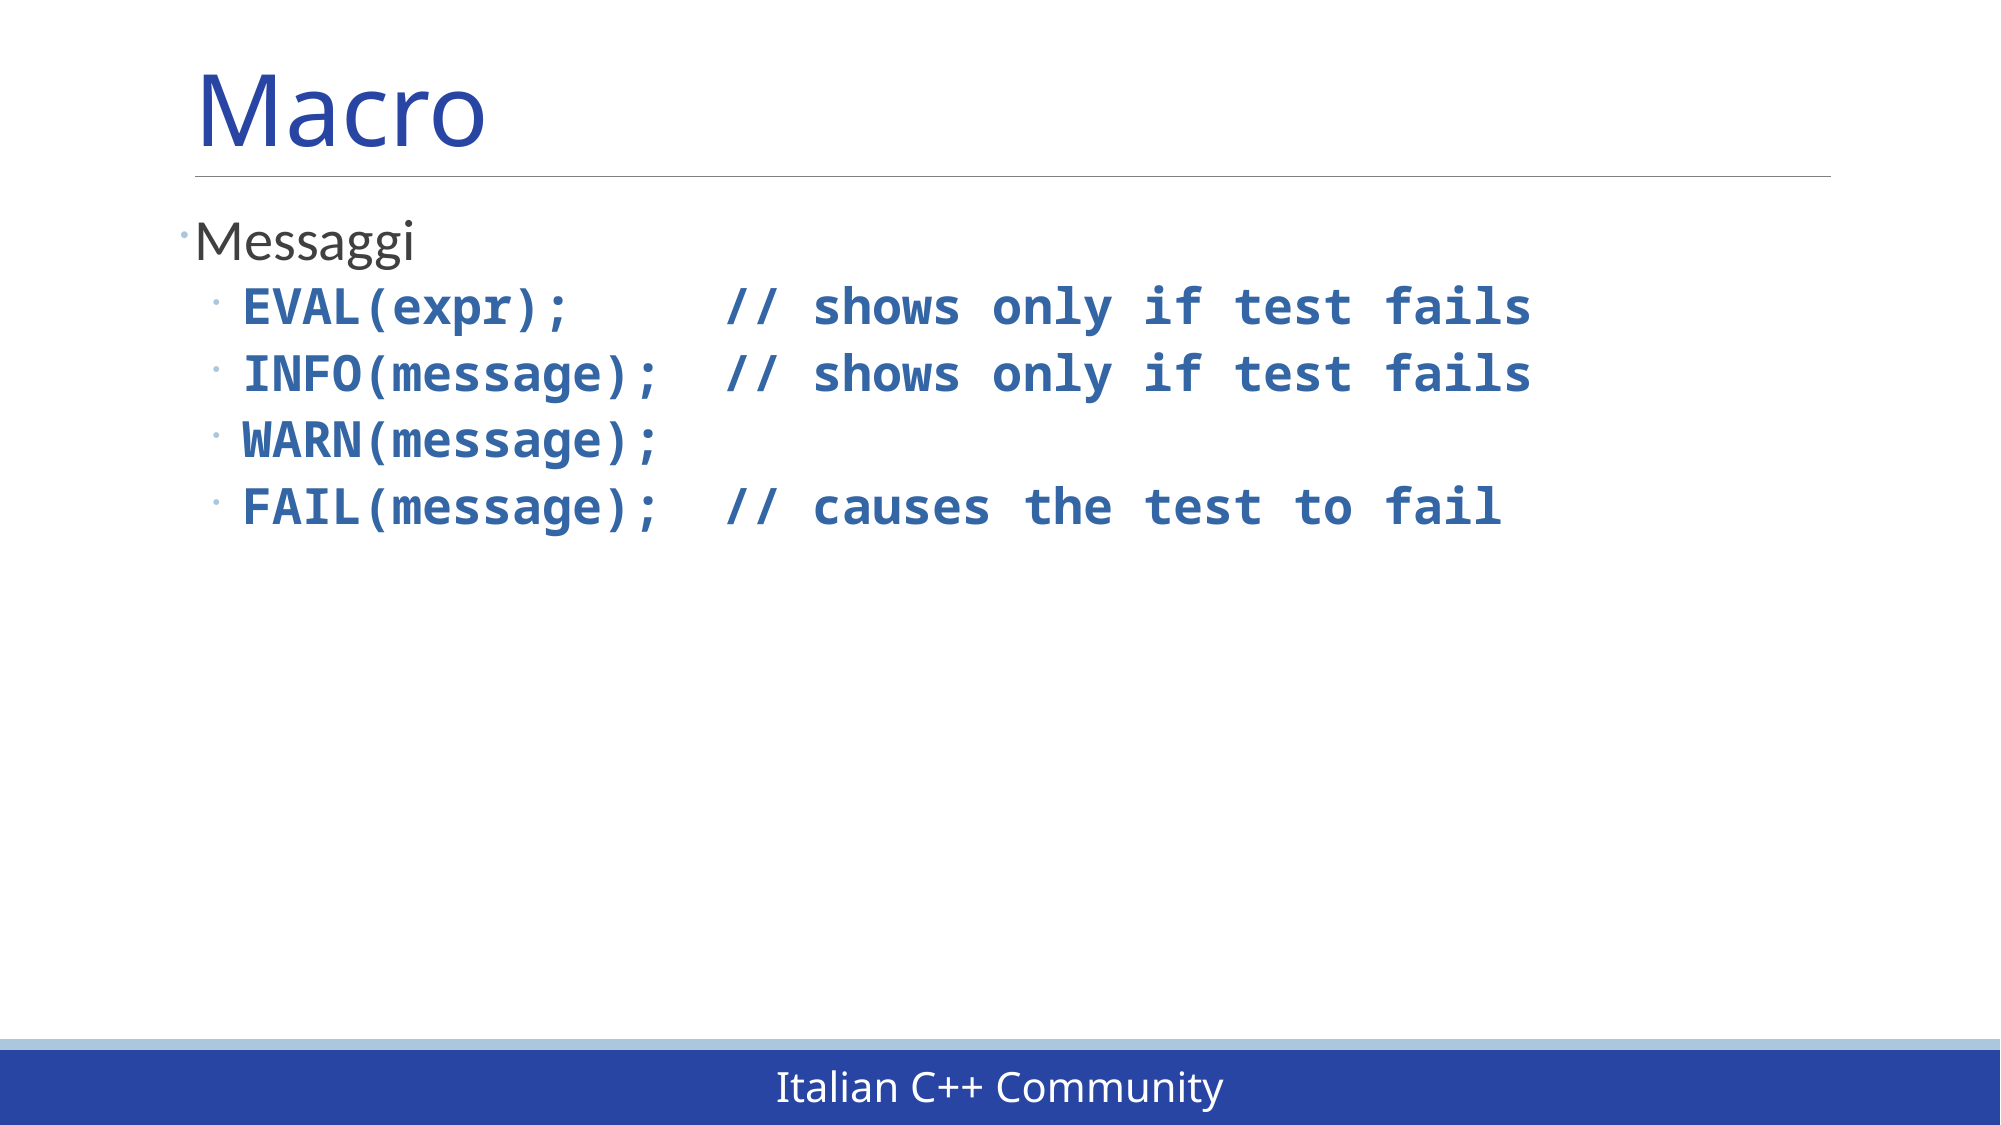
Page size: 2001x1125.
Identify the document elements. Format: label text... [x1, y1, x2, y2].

title Macro [179, 2, 1830, 175]
list Messaggi EVAL(expr); // shows only if test fails INFO(message); // shows only if test fails WARN(message); FAIL(message); // causes the test to fail [179, 202, 1830, 1011]
